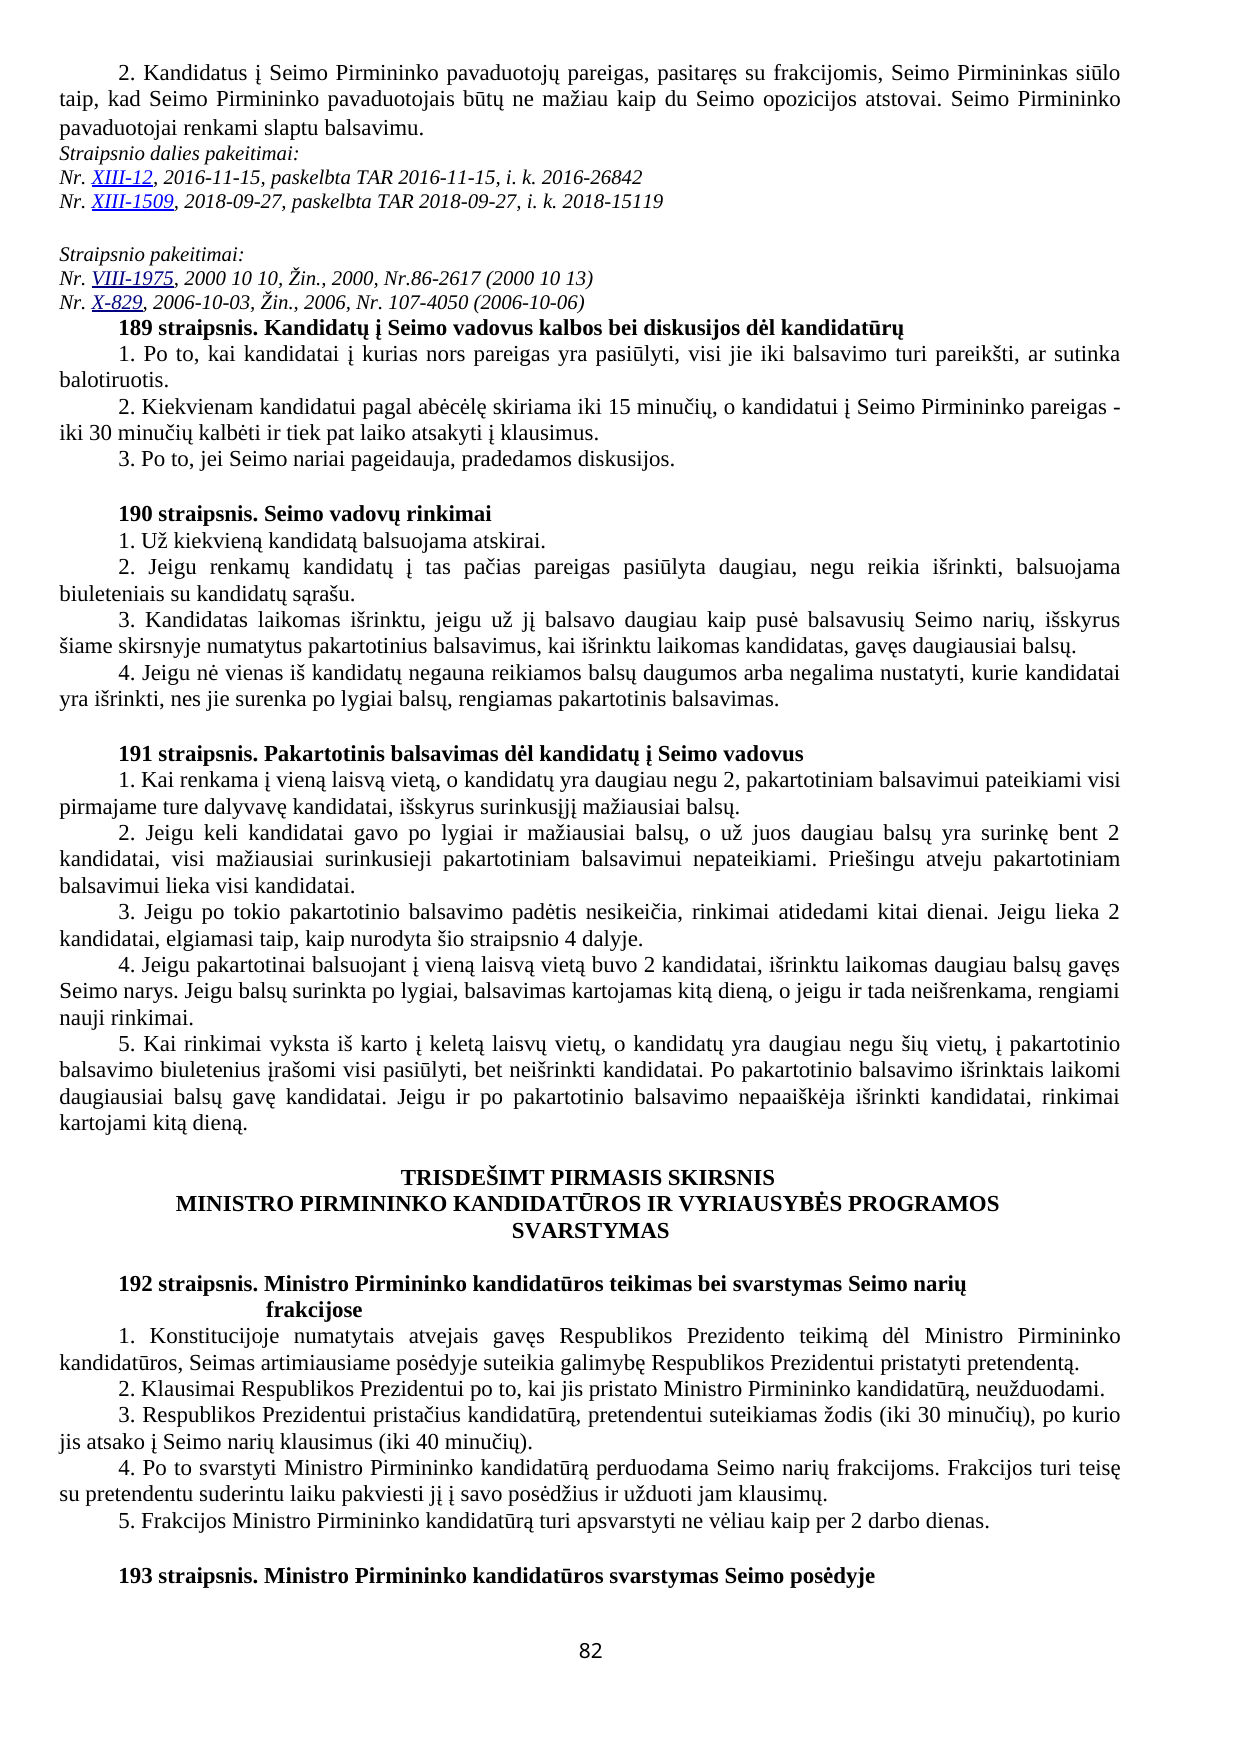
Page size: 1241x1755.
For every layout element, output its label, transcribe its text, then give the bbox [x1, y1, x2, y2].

text 4. Jeigu nė vienas iš kandidatų negauna reikiamos balsų daugumos arba negalima nustatyti, kurie kandidatai yra išrinkti, nes jie surenka po lygiai balsų, rengiamas pakartotinis balsavimas. [59, 659, 1122, 711]
text Nr. XIII-1509, 2018-09-27, paskelbta TAR 2018-09-27, i. k. 2018-15119 [59, 189, 1122, 213]
text 1. Kai renkama į vieną laisvą vietą, o kandidatų yra daugiau negu 2, pakartotiniam balsavimui pateikiami visi pirmajame ture dalyvavę kandidatai, išskyrus surinkusįjį mažiausiai balsų. [59, 766, 1122, 819]
text 190 straipsnis. Seimo vadovų rinkimai [59, 501, 1122, 527]
text 3. Respublikos Prezidentui pristačius kandidatūrą, pretendentui suteikiamas žodis (iki 30 minučių), po kurio jis atsako į Seimo narių klausimus (iki 40 minučių). [59, 1401, 1122, 1454]
text Nr. VIII-1975, 2000 10 10, Žin., 2000, Nr.86-2617 (2000 10 13) [59, 266, 1122, 289]
text 1. Po to, kai kandidatai į kurias nors pareigas yra pasiūlyti, visi jie iki balsavimo turi pareikšti, ar sutinka balotiruotis. [59, 340, 1122, 393]
text 191 straipsnis. Pakartotinis balsavimas dėl kandidatų į Seimo vadovus [59, 740, 1122, 766]
text 2. Klausimai Respublikos Prezidentui po to, kai jis pristato Ministro Pirmininko kandidatūrą, neužduodami. [59, 1375, 1122, 1401]
text 3. Kandidatas laikomas išrinktu, jeigu už jį balsavo daugiau kaip pusė balsavusių Seimo narių, išskyrus šiame skirsnyje numatytus pakartotinius balsavimus, kai išrinktu laikomas kandidatas, gavęs daugiausiai balsų. [59, 606, 1122, 659]
text 2. Jeigu renkamų kandidatų į tas pačias pareigas pasiūlyta daugiau, negu reikia išrinkti, balsuojama biuleteniais su kandidatų sąrašu. [59, 553, 1122, 606]
text Nr. X-829, 2006-10-03, Žin., 2006, Nr. 107-4050 (2006-10-06) [59, 289, 1122, 314]
text TRISDEŠIMT PIRMASIS SKIRSNIS [59, 1164, 1122, 1191]
text 192 straipsnis. Ministro Pirmininko kandidatūros teikimas bei svarstymas Seimo narių [118, 1269, 1122, 1296]
text 5. Kai rinkimai vyksta iš karto į keletą laisvų vietų, o kandidatų yra daugiau negu šių vietų, į pakartotinio balsavimo biuletenius įrašomi visi pasiūlyti, bet neišrinkti kandidatai. Po pakartotinio balsavimo išrinktais laikomi daugiausiai balsų gavę kandidatai. Jeigu ir po pakartotinio balsavimo nepaaiškėja išrinkti kandidatai, rinkimai kartojami kitą dieną. [59, 1030, 1122, 1135]
text Straipsnio dalies pakeitimai: [59, 141, 1122, 164]
text frakcijose [266, 1296, 1122, 1322]
text SVARSTYMAS [59, 1217, 1122, 1243]
text 2. Kandidatus į Seimo Pirmininko pavaduotojų pareigas, pasitaręs su frakcijomis, Seimo Pirmininkas siūlo taip, kad Seimo Pirmininko pavaduotojais būtų ne mažiau kaip du Seimo opozicijos atstovai. Seimo Pirmininko pavaduotojai renkami slaptu balsavimu. [59, 59, 1122, 141]
text 4. Jeigu pakartotinai balsuojant į vieną laisvą vietą buvo 2 kandidatai, išrinktu laikomas daugiau balsų gavęs Seimo narys. Jeigu balsų surinkta po lygiai, balsavimas kartojamas kitą dieną, o jeigu ir tada neišrenkama, rengiami nauji rinkimai. [59, 951, 1122, 1030]
text 4. Po to svarstyti Ministro Pirmininko kandidatūrą perduodama Seimo narių frakcijoms. Frakcijos turi teisę su pretendentu suderintu laiku pakviesti jį į savo posėdžius ir užduoti jam klausimų. [59, 1454, 1122, 1507]
text Nr. XIII-12, 2016-11-15, paskelbta TAR 2016-11-15, i. k. 2016-26842 [59, 164, 1122, 189]
text 3. Jeigu po tokio pakartotinio balsavimo padėtis nesikeičia, rinkimai atidedami kitai dienai. Jeigu lieka 2 kandidatai, elgiamasi taip, kaip nurodyta šio straipsnio 4 dalyje. [59, 898, 1122, 951]
text 189 straipsnis. Kandidatų į Seimo vadovus kalbos bei diskusijos dėl kandidatūrų [118, 314, 1122, 340]
text Straipsnio pakeitimai: [59, 241, 1122, 266]
text 2. Kiekvienam kandidatui pagal abėcėlę skiriama iki 15 minučių, o kandidatui į Seimo Pirmininko pareigas - iki 30 minučių kalbėti ir tiek pat laiko atsakyti į klausimus. [59, 393, 1122, 445]
text 193 straipsnis. Ministro Pirmininko kandidatūros svarstymas Seimo posėdyje [59, 1562, 1122, 1588]
text 5. Frakcijos Ministro Pirmininko kandidatūrą turi apsvarstyti ne vėliau kaip per 2 darbo dienas. [59, 1507, 1122, 1533]
text MINISTRO PIRMININKO KANDIDATŪROS IR VYRIAUSYBĖS PROGRAMOS [59, 1191, 1122, 1217]
text 3. Po to, jei Seimo nariai pageidauja, pradedamos diskusijos. [59, 445, 1122, 472]
text 2. Jeigu keli kandidatai gavo po lygiai ir mažiausiai balsų, o už juos daugiau balsų yra surinkę bent 2 kandidatai, visi mažiausiai surinkusieji pakartotiniam balsavimui nepateikiami. Priešingu atveju pakartotiniam balsavimui lieka visi kandidatai. [59, 819, 1122, 898]
text 1. Už kiekvieną kandidatą balsuojama atskirai. [59, 527, 1122, 553]
text 1. Konstitucijoje numatytais atvejais gavęs Respublikos Prezidento teikimą dėl Ministro Pirmininko kandidatūros, Seimas artimiausiame posėdyje suteikia galimybę Respublikos Prezidentui pristatyti pretendentą. [59, 1322, 1122, 1375]
